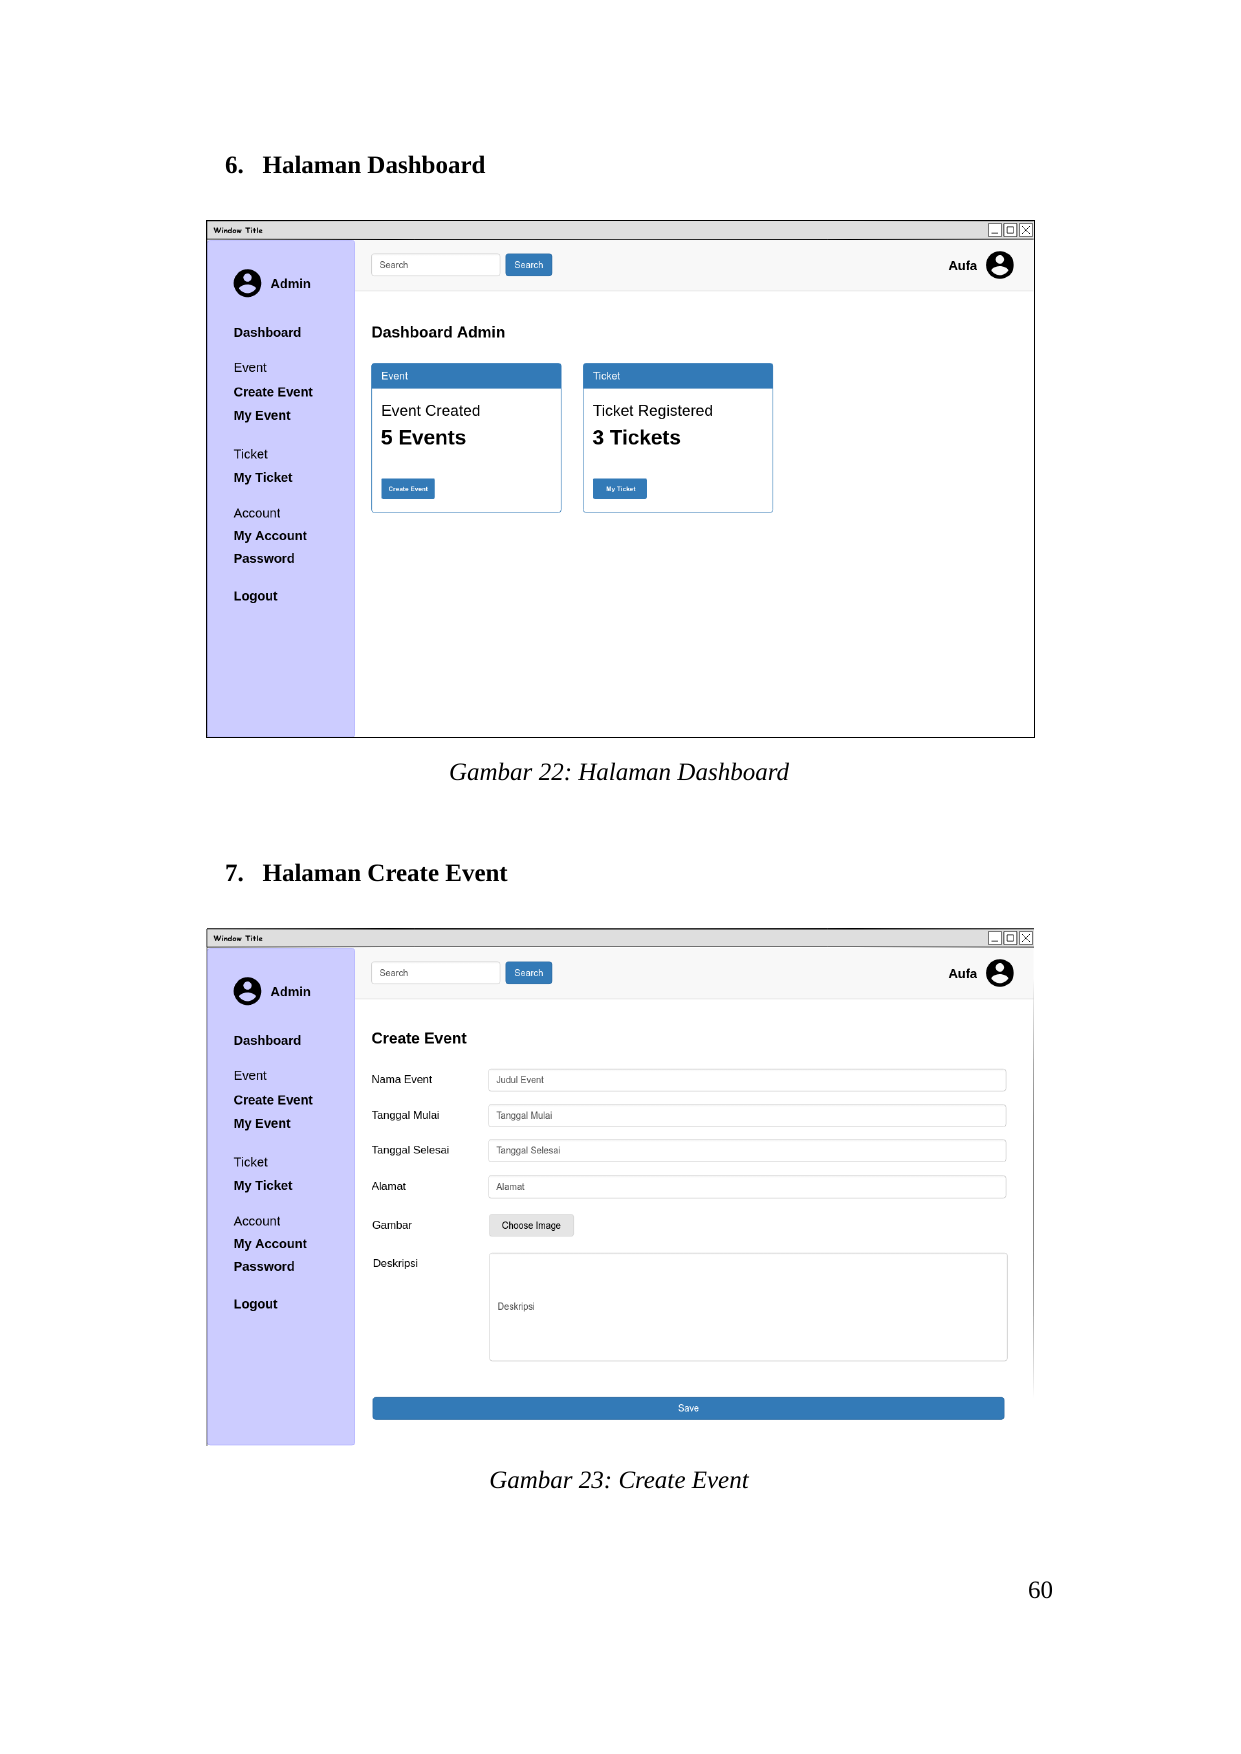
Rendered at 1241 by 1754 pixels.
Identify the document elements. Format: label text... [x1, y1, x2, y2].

list Halaman Dashboard [225, 150, 1053, 179]
list Gambar 22: Halaman Dashboard [206, 738, 1034, 786]
list Halaman Create Event [225, 858, 1053, 887]
picture [206, 928, 1034, 1446]
picture [207, 221, 1034, 737]
list Gambar 23: Create Event [206, 1446, 1034, 1494]
